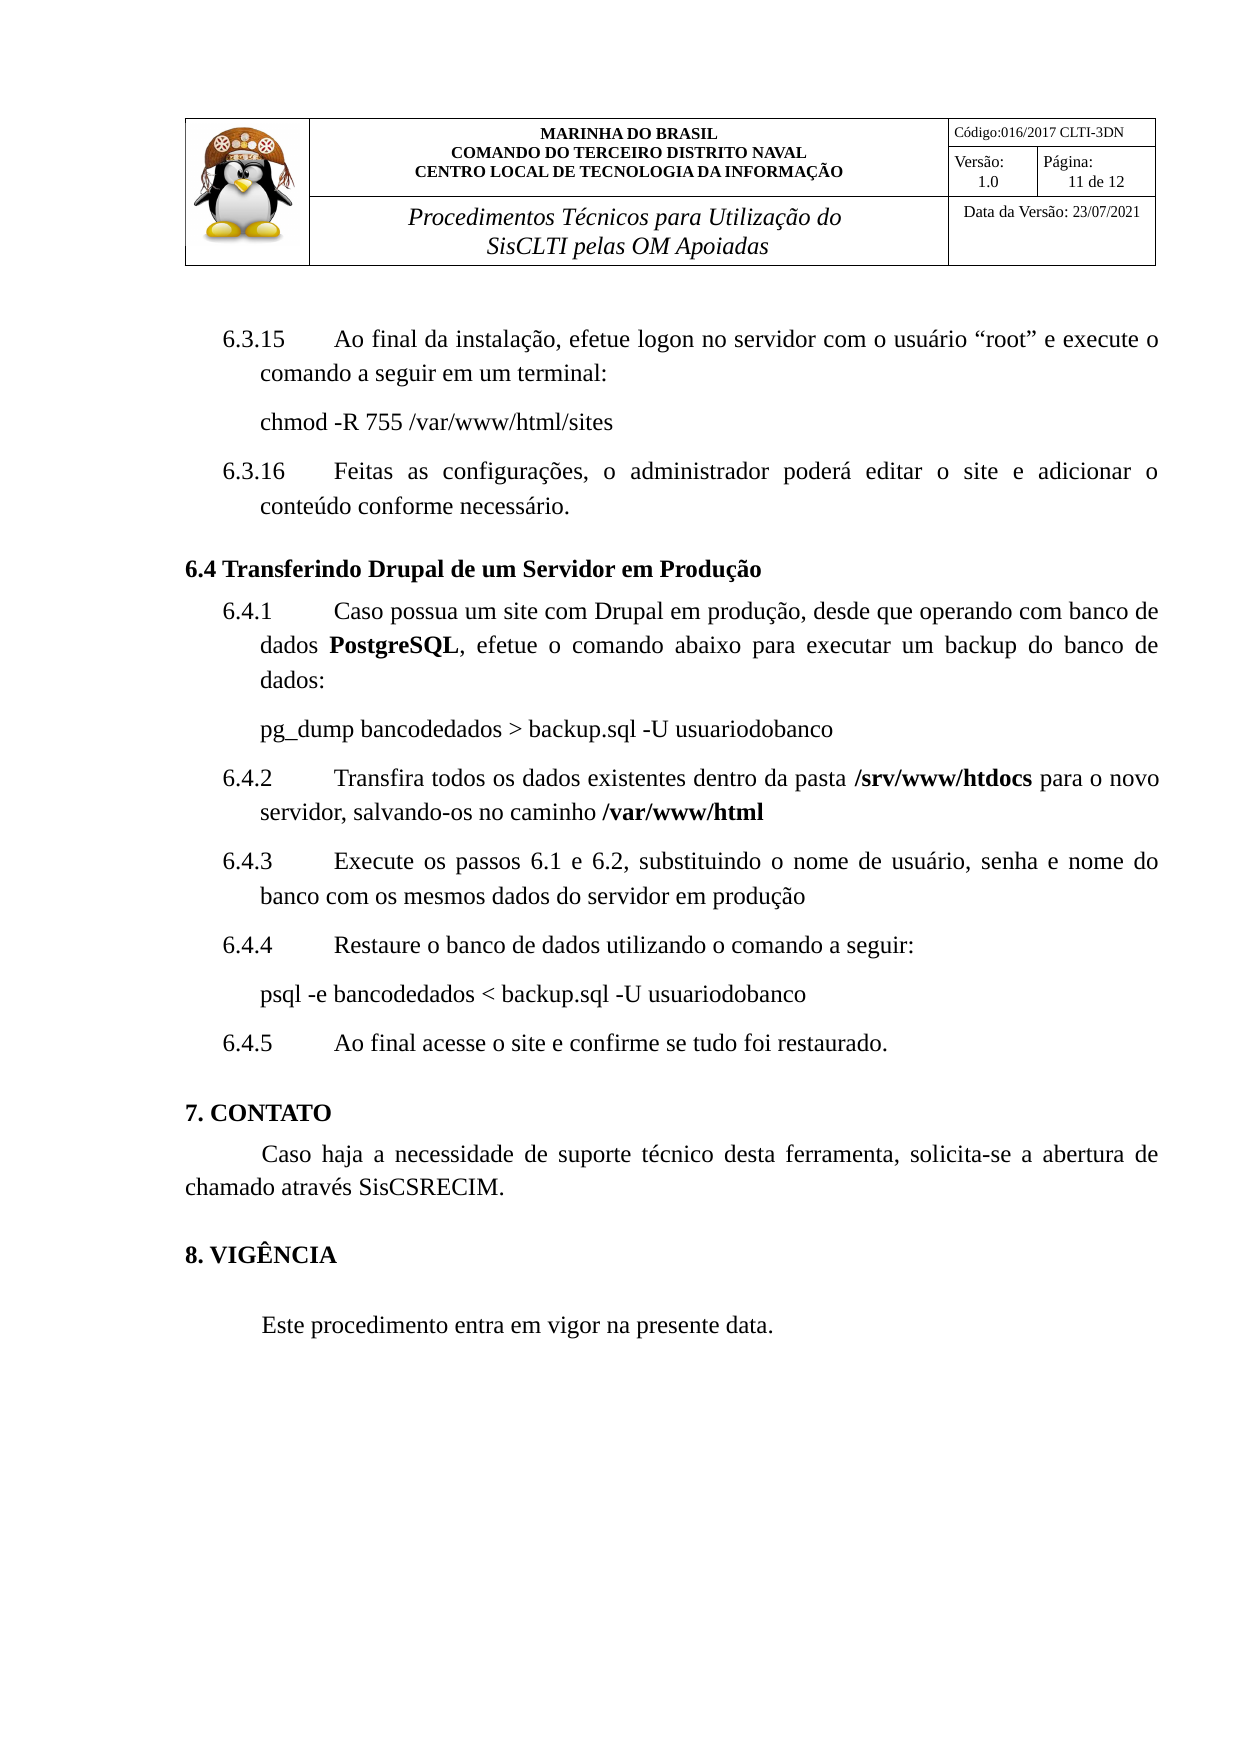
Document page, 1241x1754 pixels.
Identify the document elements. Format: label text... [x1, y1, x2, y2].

list pg_dump bancodedados > backup.sql -U usuariodobanco [222, 714, 1160, 742]
list Restaure o banco de dados utilizando o comando a seguir: [222, 930, 1160, 959]
text Caso haja a necessidade de suporte técnico desta ferramenta, solicita-se a abertura de chamado através SisCSRECIM. [185, 1139, 1160, 1201]
list chmod -R 755 /var/www/html/sites [222, 407, 1160, 436]
list Caso possua um site com Drupal em produção, desde que operando com banco de dados PostgreSQL, efetue o comando abaixo para executar um backup do banco de dados: [222, 596, 1160, 693]
list Execute os passos 6.1 e 6.2, substituindo o nome de usuário, senha e nome do banco com os mesmos dados do servidor em produção [222, 846, 1160, 909]
picture [185, 123, 301, 246]
list Feitas as configurações, o administrador poderá editar o site e adicionar o conteúdo conforme necessário. [222, 456, 1160, 519]
subtitle 7. CONTATO [185, 1098, 1160, 1127]
subtitle 8. VIGÊNCIA [185, 1241, 1160, 1269]
list Transfira todos os dados existentes dentro da pasta /srv/www/htdocs para o novo servidor, salvando-os no caminho /var/www/html [222, 763, 1160, 826]
subtitle 6.4 Transferindo Drupal de um Servidor em Produção [185, 554, 1160, 583]
list Ao final da instalação, efetue logon no servidor com o usuário “root” e execute o comando a seguir em um terminal: [222, 324, 1160, 387]
list psql -e bancodedados < backup.sql -U usuariodobanco [222, 979, 1160, 1008]
text Este procedimento entra em vigor na presente data. [185, 1311, 1160, 1339]
list Ao final acesse o site e confirme se tudo foi restaurado. [222, 1028, 1160, 1057]
